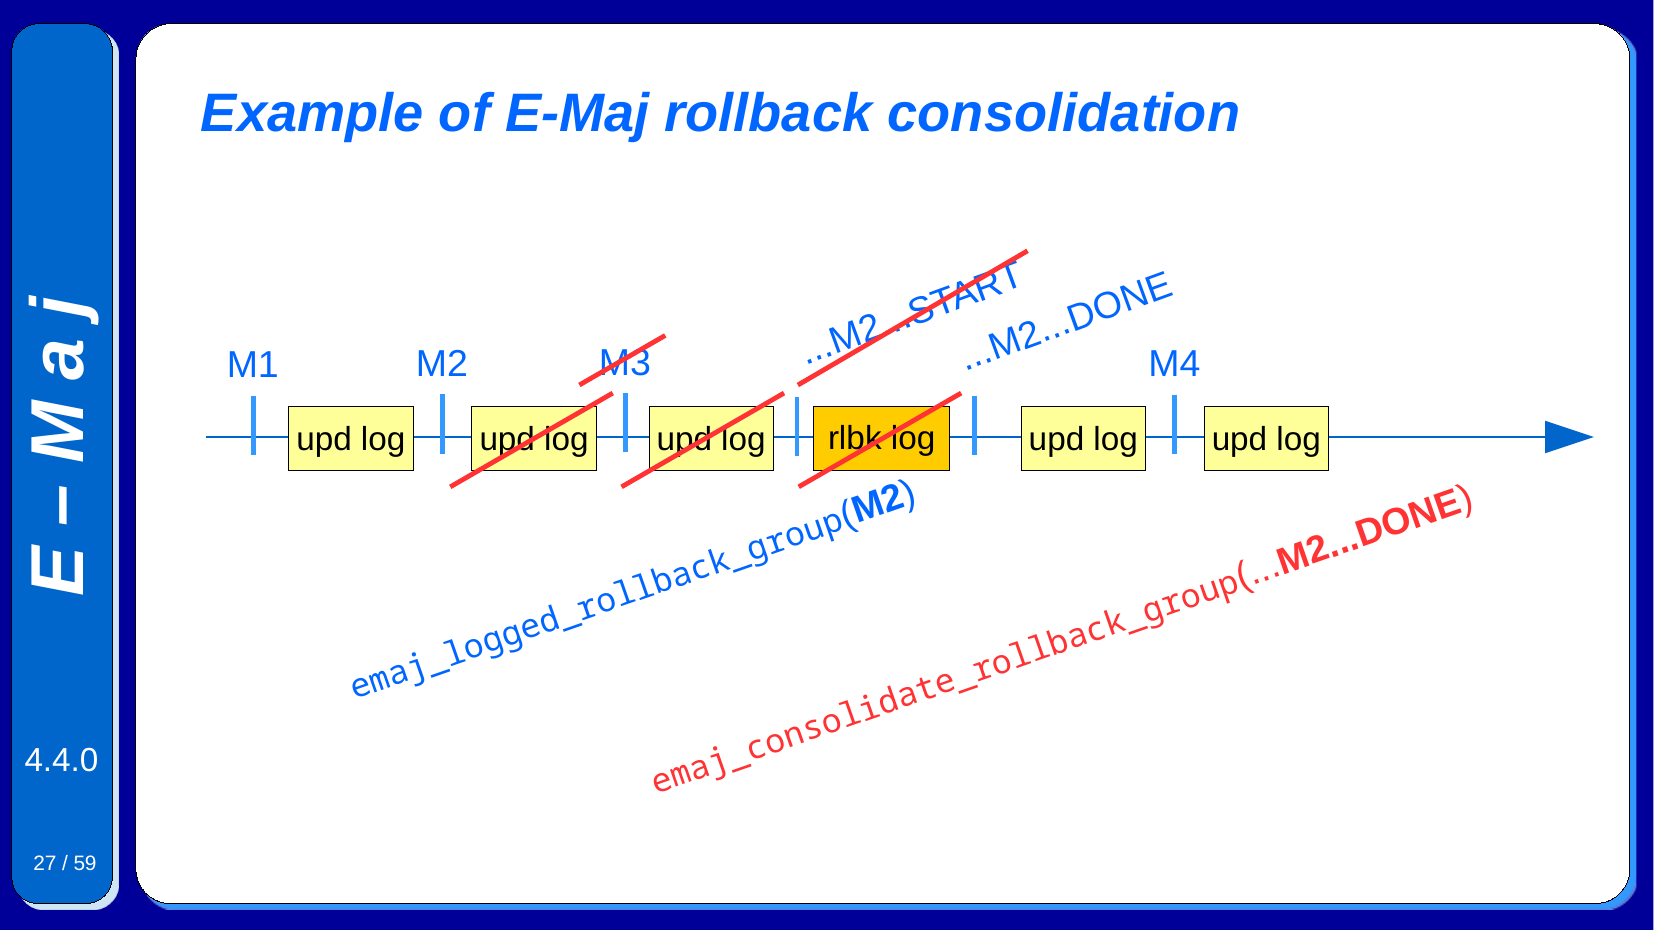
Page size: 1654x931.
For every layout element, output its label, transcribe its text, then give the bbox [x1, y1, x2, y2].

text_box upd log [471, 406, 583, 471]
text_box ...M2...DONE [937, 250, 1195, 391]
text_box rlbk log [833, 406, 950, 471]
text_box M3 [584, 339, 666, 392]
text_box M3 [584, 334, 661, 378]
text_box upd log [1021, 406, 1146, 471]
text_box upd log [1204, 406, 1329, 471]
text_box M1 [212, 336, 294, 394]
text_box M4 [1133, 335, 1216, 393]
text_box M2 [401, 335, 483, 393]
text_box ...M2...START [777, 241, 1046, 383]
text_box upd log [288, 406, 414, 471]
text_box emaj_logged_rollback_group(M2) [326, 471, 941, 731]
text_box upd log [656, 406, 774, 471]
text_box rlbk log [813, 406, 932, 471]
text_box upd log [649, 406, 755, 467]
text_box upd log [485, 406, 597, 471]
title Example of E-Maj rollback consolidation [200, 34, 1575, 191]
text_box emaj_consolidate_rollback_group(...M2...DONE) [627, 462, 1499, 825]
